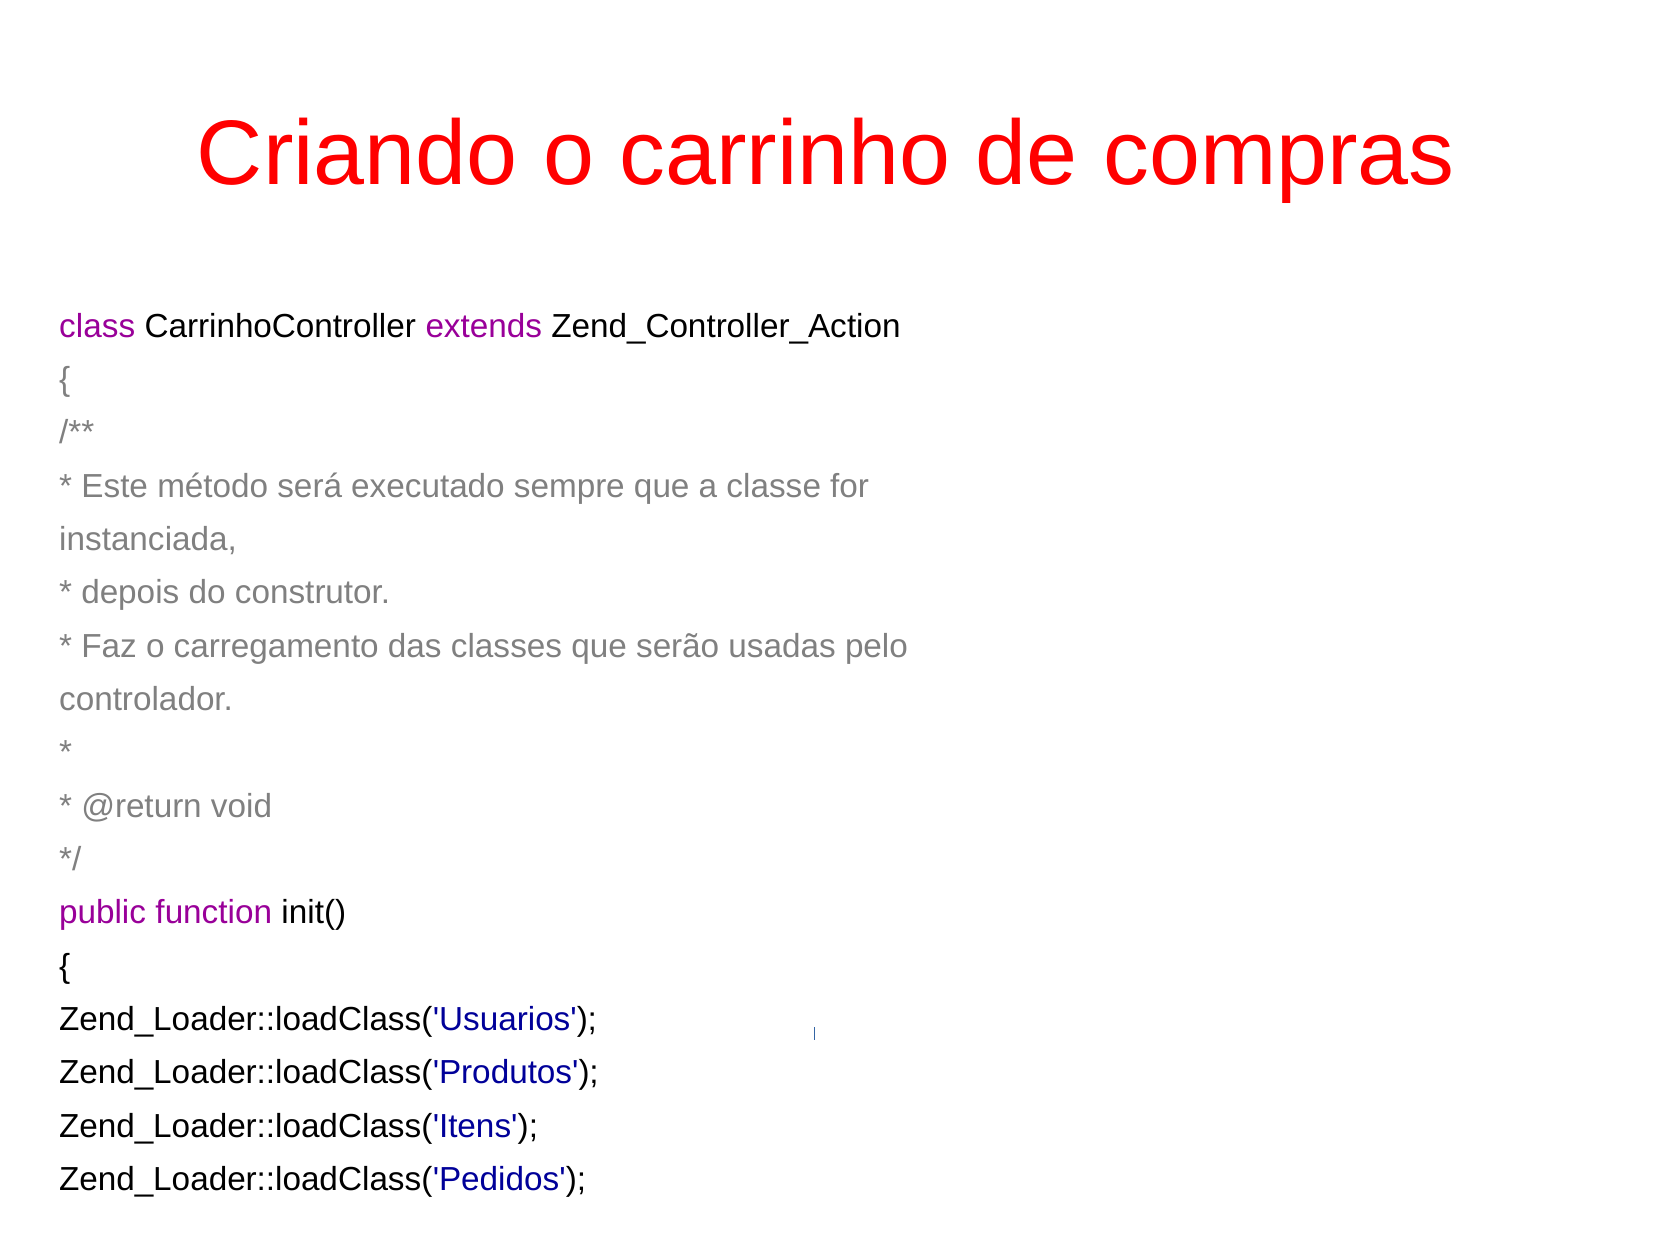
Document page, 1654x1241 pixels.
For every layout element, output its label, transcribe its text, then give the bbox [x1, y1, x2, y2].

title Criando o carrinho de compras [82, 49, 1571, 257]
list class CarrinhoController extends Zend_Controller_Action { /** * Este método será executado sempre que a classe for instanciada, * depois do construtor. * Faz o carregamento das classes que serão usadas pelo controlador. * * @return void */ public function init() { Zend_Loader::loadClass('Usuarios'); Zend_Loader::loadClass('Produtos'); Zend_Loader::loadClass('Itens'); Zend_Loader::loadClass('Pedidos'); [59, 307, 1548, 1205]
